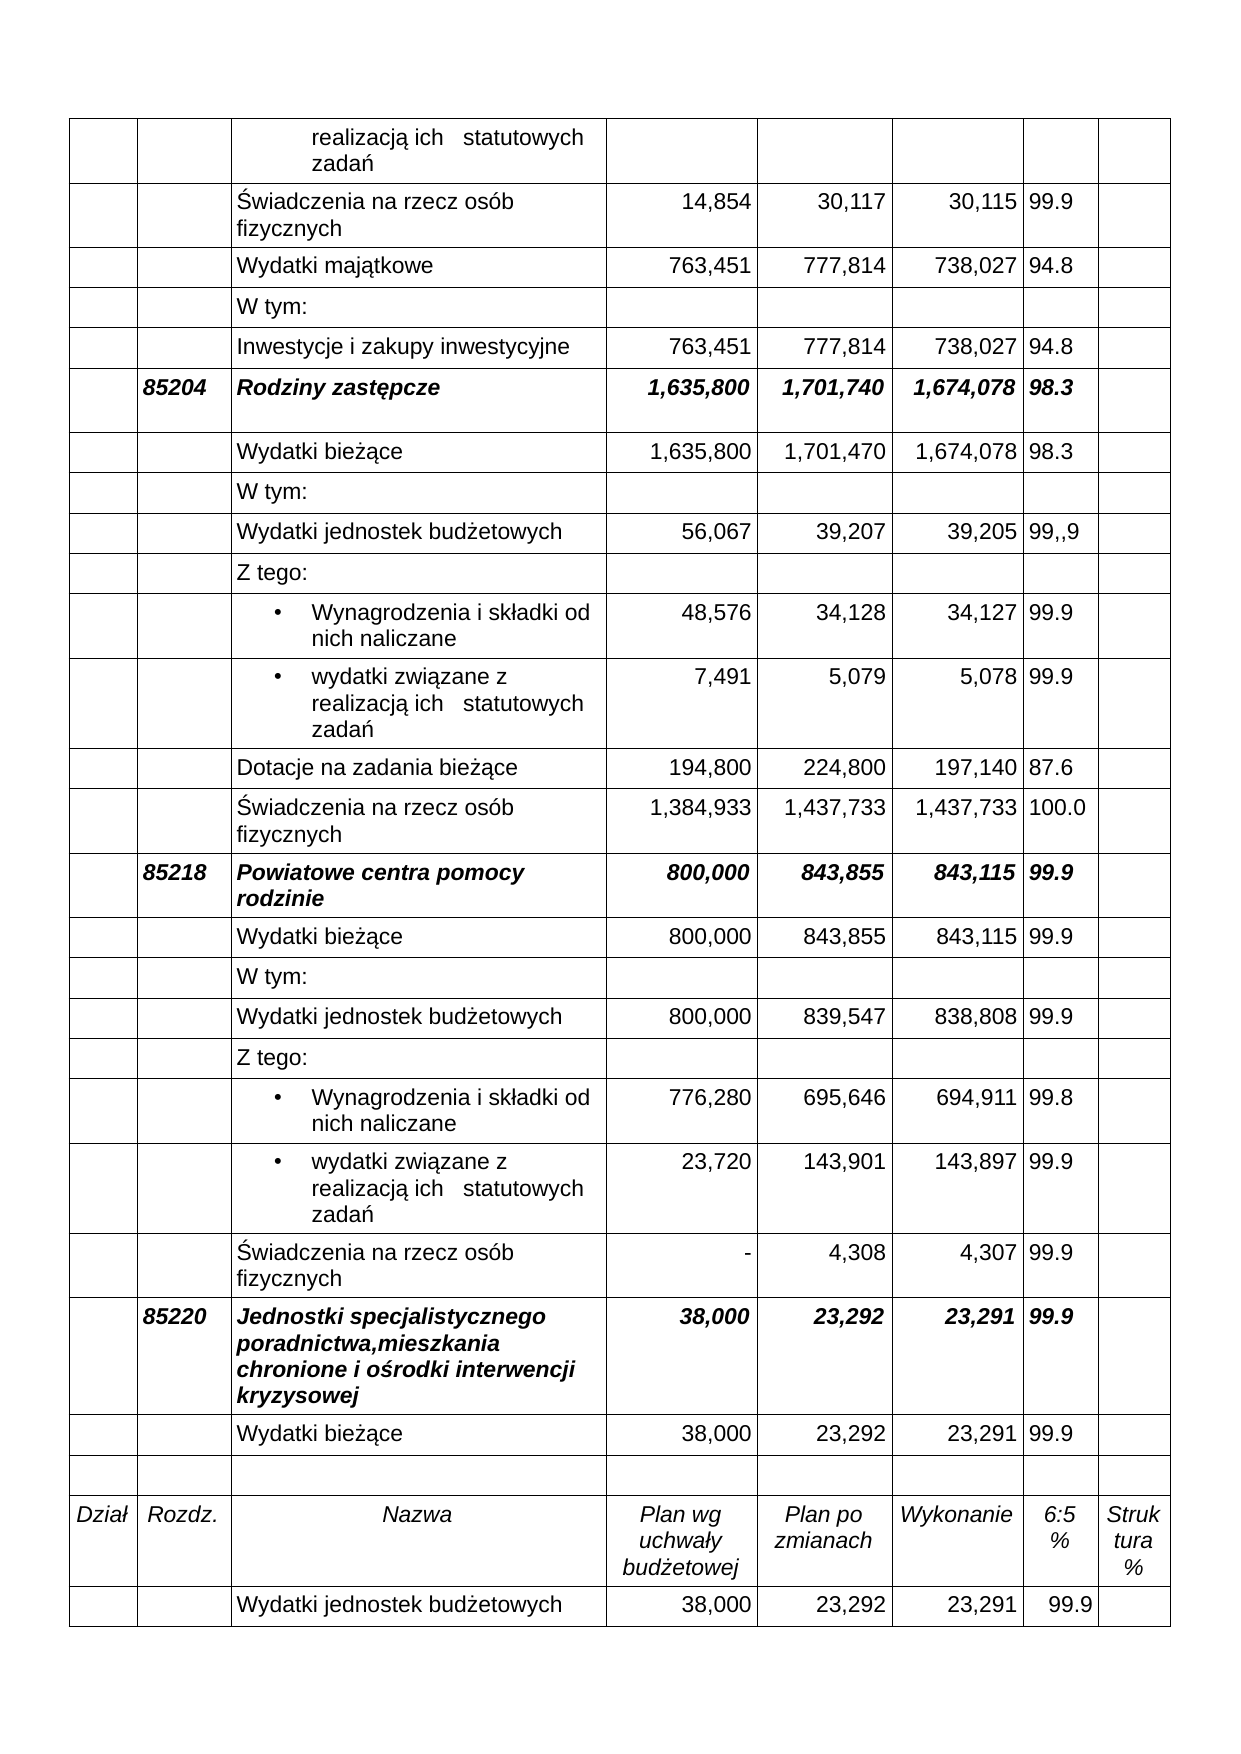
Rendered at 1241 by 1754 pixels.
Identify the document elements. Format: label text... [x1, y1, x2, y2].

table_cell [70, 749, 137, 788]
table_cell 99,9 [1024, 1144, 1098, 1233]
table_cell [70, 248, 137, 287]
table_cell realizacją ich statutowych zadań [232, 119, 606, 182]
table_cell [138, 328, 231, 368]
table_cell 776 280 [607, 1079, 757, 1142]
table_cell [138, 1079, 231, 1142]
table_cell [70, 473, 137, 512]
table_cell 843 855 [758, 854, 892, 917]
table_cell [1099, 659, 1170, 748]
table_cell [1099, 1415, 1170, 1454]
table_cell [138, 184, 231, 247]
table_cell [1024, 958, 1098, 997]
table_cell [70, 119, 137, 182]
table_cell 4 307 [893, 1234, 1023, 1297]
table_cell 843 855 [758, 918, 892, 957]
table_cell 23 292 [758, 1587, 892, 1626]
table_cell 99,9 [1024, 1234, 1098, 1297]
table_cell 87,6 [1024, 749, 1098, 788]
table_cell [70, 184, 137, 247]
table_cell [70, 594, 137, 657]
table_cell 99,9 [1024, 594, 1098, 657]
table_cell 1 437 733 [893, 789, 1023, 853]
table_cell [1099, 958, 1170, 997]
table_cell [1024, 1456, 1098, 1495]
table_cell [70, 328, 137, 368]
table_cell [758, 554, 892, 593]
table_cell 85204 [138, 369, 231, 432]
table_cell [70, 1587, 137, 1626]
table_cell [70, 854, 137, 917]
table_cell 99,9 [1024, 854, 1098, 917]
table_cell [1099, 119, 1170, 182]
table_cell [138, 248, 231, 287]
table_cell 5 078 [893, 659, 1023, 748]
table_cell Dotacje na zadania bieżące [232, 749, 606, 788]
table_cell [138, 1144, 231, 1233]
table_cell [232, 1456, 606, 1495]
table_cell [138, 999, 231, 1038]
table_cell 800 000 [607, 918, 757, 957]
table_cell 194 800 [607, 749, 757, 788]
table_cell [1099, 514, 1170, 553]
table_cell [1099, 184, 1170, 247]
table_cell 143 897 [893, 1144, 1023, 1233]
table_cell [758, 1456, 892, 1495]
table_cell [70, 433, 137, 472]
table_cell Dział [70, 1496, 137, 1586]
table_cell [1099, 433, 1170, 472]
table_cell Wydatki majątkowe [232, 248, 606, 287]
table_cell 30 115 [893, 184, 1023, 247]
table_cell [758, 288, 892, 327]
table_cell [138, 659, 231, 748]
table_cell 1 635 800 [607, 369, 757, 432]
table_cell [138, 1587, 231, 1626]
table_cell [70, 1039, 137, 1078]
table_cell 23 720 [607, 1144, 757, 1233]
table_cell [70, 918, 137, 957]
table_cell [70, 1456, 137, 1495]
table_cell Wynagrodzenia i składki od nich naliczane [232, 594, 606, 657]
table_cell 30 117 [758, 184, 892, 247]
table_cell [1099, 288, 1170, 327]
table_cell Świadczenia na rzecz osób fizycznych [232, 1234, 606, 1297]
table_cell [893, 554, 1023, 593]
table_cell 839 547 [758, 999, 892, 1038]
table_cell Rozdz. [138, 1496, 231, 1586]
table_cell [1024, 1039, 1098, 1078]
table_cell [893, 119, 1023, 182]
table_cell 99,9 [1024, 184, 1098, 247]
table_cell [1099, 554, 1170, 593]
table_cell [1099, 1587, 1170, 1626]
table_cell 98,3 [1024, 369, 1098, 432]
table_cell 800 000 [607, 854, 757, 917]
table_cell wydatki związane z realizacją ich statutowych zadań [232, 1144, 606, 1233]
table_cell W tym: [232, 958, 606, 997]
table_cell [607, 1039, 757, 1078]
table_cell [1099, 749, 1170, 788]
table_cell [138, 119, 231, 182]
table_cell 694 911 [893, 1079, 1023, 1142]
table_cell [758, 958, 892, 997]
table_cell [893, 1456, 1023, 1495]
table_cell [1099, 1039, 1170, 1078]
table_cell [70, 789, 137, 853]
table_cell 98,3 [1024, 433, 1098, 472]
table_cell [70, 514, 137, 553]
table_cell Wydatki bieżące [232, 918, 606, 957]
table_cell [70, 659, 137, 748]
table_cell 56 067 [607, 514, 757, 553]
table_cell [70, 554, 137, 593]
table_cell [138, 749, 231, 788]
table_cell [138, 958, 231, 997]
table_cell 99,9 [1024, 659, 1098, 748]
table_cell 763 451 [607, 248, 757, 287]
table_cell [1099, 1298, 1170, 1414]
table_cell [1099, 1079, 1170, 1142]
table_cell Plan po zmianach [758, 1496, 892, 1586]
table_cell wydatki związane z realizacją ich statutowych zadań [232, 659, 606, 748]
table_cell [138, 1234, 231, 1297]
table_cell Inwestycje i zakupy inwestycyjne [232, 328, 606, 368]
table_cell [1099, 369, 1170, 432]
table_cell Świadczenia na rzecz osób fizycznych [232, 184, 606, 247]
table_cell [70, 958, 137, 997]
table_cell [138, 514, 231, 553]
table_cell 99,9 [1024, 1587, 1098, 1626]
table_cell 738 027 [893, 328, 1023, 368]
table_cell W tym: [232, 288, 606, 327]
table_cell 23 291 [893, 1298, 1023, 1414]
table_cell 99,9 [1024, 1415, 1098, 1454]
table_cell [758, 473, 892, 512]
table_cell [758, 119, 892, 182]
table_cell Z tego: [232, 554, 606, 593]
table_cell 38 000 [607, 1415, 757, 1454]
table_cell 48 576 [607, 594, 757, 657]
table_cell [1099, 1234, 1170, 1297]
table_cell 777 814 [758, 248, 892, 287]
table_cell Nazwa [232, 1496, 606, 1586]
table_cell [758, 1039, 892, 1078]
table_cell [138, 1039, 231, 1078]
table_cell 1 384 933 [607, 789, 757, 853]
table_cell 38 000 [607, 1298, 757, 1414]
table_cell [893, 1039, 1023, 1078]
table_cell [70, 1144, 137, 1233]
table_cell [1099, 1144, 1170, 1233]
table_cell - [607, 1234, 757, 1297]
table_cell 99,8 [1024, 1079, 1098, 1142]
table_cell 695 646 [758, 1079, 892, 1142]
table_cell 39 207 [758, 514, 892, 553]
table_cell 99,9 [1024, 999, 1098, 1038]
table_cell [893, 288, 1023, 327]
table_cell 34 128 [758, 594, 892, 657]
table_cell 94,8 [1024, 248, 1098, 287]
table_cell [138, 918, 231, 957]
table_cell Rodziny zastępcze [232, 369, 606, 432]
table_cell Wydatki jednostek budżetowych [232, 1587, 606, 1626]
table_cell 7 491 [607, 659, 757, 748]
table_cell Z tego: [232, 1039, 606, 1078]
table_cell [70, 999, 137, 1038]
table_cell 94,8 [1024, 328, 1098, 368]
table_cell 23 291 [893, 1415, 1023, 1454]
table_cell [70, 369, 137, 432]
table_cell [138, 789, 231, 853]
table_cell Wydatki bieżące [232, 1415, 606, 1454]
table_cell Plan wg uchwały budżetowej [607, 1496, 757, 1586]
table_cell [1099, 999, 1170, 1038]
table_cell 1 701 740 [758, 369, 892, 432]
table_cell [138, 594, 231, 657]
table_cell 738 027 [893, 248, 1023, 287]
table_cell [607, 554, 757, 593]
table_cell Struktura % [1099, 1496, 1170, 1586]
table_cell 23 292 [758, 1415, 892, 1454]
table_cell 99,9 [1024, 1298, 1098, 1414]
table_cell [607, 473, 757, 512]
table_cell [607, 288, 757, 327]
table_cell 843 115 [893, 854, 1023, 917]
table_cell [607, 119, 757, 182]
table_cell [138, 288, 231, 327]
table_cell [1099, 854, 1170, 917]
table_cell 1 701 470 [758, 433, 892, 472]
table_cell 838 808 [893, 999, 1023, 1038]
table_cell [1099, 328, 1170, 368]
table_cell [138, 1456, 231, 1495]
table_cell Wykonanie [893, 1496, 1023, 1586]
table_cell 1 674 078 [893, 433, 1023, 472]
table_cell W tym: [232, 473, 606, 512]
table_cell [138, 473, 231, 512]
table_cell 197 140 [893, 749, 1023, 788]
table_cell 85220 [138, 1298, 231, 1414]
table_cell [70, 288, 137, 327]
table_cell [1099, 918, 1170, 957]
table_cell [607, 958, 757, 997]
table_cell [138, 433, 231, 472]
table_cell [893, 473, 1023, 512]
table_cell 100,0 [1024, 789, 1098, 853]
table_cell 800 000 [607, 999, 757, 1038]
table_cell 99,9 [1024, 119, 1098, 182]
table_cell [1024, 554, 1098, 593]
table_cell 23 291 [893, 1587, 1023, 1626]
table_cell [1024, 288, 1098, 327]
table_cell 39 205 [893, 514, 1023, 553]
table_cell 777 814 [758, 328, 892, 368]
table_cell [70, 1079, 137, 1142]
table_cell 23 292 [758, 1298, 892, 1414]
table_cell [1099, 594, 1170, 657]
table_cell 1 437 733 [758, 789, 892, 853]
table_cell [70, 1415, 137, 1454]
table_cell 843 115 [893, 918, 1023, 957]
table_cell [1099, 789, 1170, 853]
table_cell 14 854 [607, 184, 757, 247]
table_cell 4 308 [758, 1234, 892, 1297]
table_cell [1099, 248, 1170, 287]
table_cell Jednostki specjalistycznego poradnictwa,mieszkania chronione i ośrodki interwencji kryzysowej [232, 1298, 606, 1414]
table_cell [607, 1456, 757, 1495]
table_cell 6:5 % [1024, 1496, 1098, 1586]
table_cell 5 079 [758, 659, 892, 748]
table_cell 1 674 078 [893, 369, 1023, 432]
table_cell Powiatowe centra pomocy rodzinie [232, 854, 606, 917]
table_cell Wydatki jednostek budżetowych [232, 999, 606, 1038]
table_cell Wydatki bieżące [232, 433, 606, 472]
table_cell 34 127 [893, 594, 1023, 657]
table_cell [70, 1234, 137, 1297]
table_cell 99,,9 [1024, 514, 1098, 553]
table_cell 38 000 [607, 1587, 757, 1626]
table_cell [1024, 473, 1098, 512]
table_cell [1099, 1456, 1170, 1495]
table_cell Wydatki jednostek budżetowych [232, 514, 606, 553]
table_cell [138, 1415, 231, 1454]
table_cell 1 635 800 [607, 433, 757, 472]
table_cell [893, 958, 1023, 997]
table_cell 99,9 [1024, 918, 1098, 957]
table_cell [70, 1298, 137, 1414]
table_cell [138, 554, 231, 593]
table_cell 85218 [138, 854, 231, 917]
table_cell [1099, 473, 1170, 512]
table_cell 763 451 [607, 328, 757, 368]
table_cell Świadczenia na rzecz osób fizycznych [232, 789, 606, 853]
table_cell Wynagrodzenia i składki od nich naliczane [232, 1079, 606, 1142]
table_cell 224 800 [758, 749, 892, 788]
table_cell 143 901 [758, 1144, 892, 1233]
